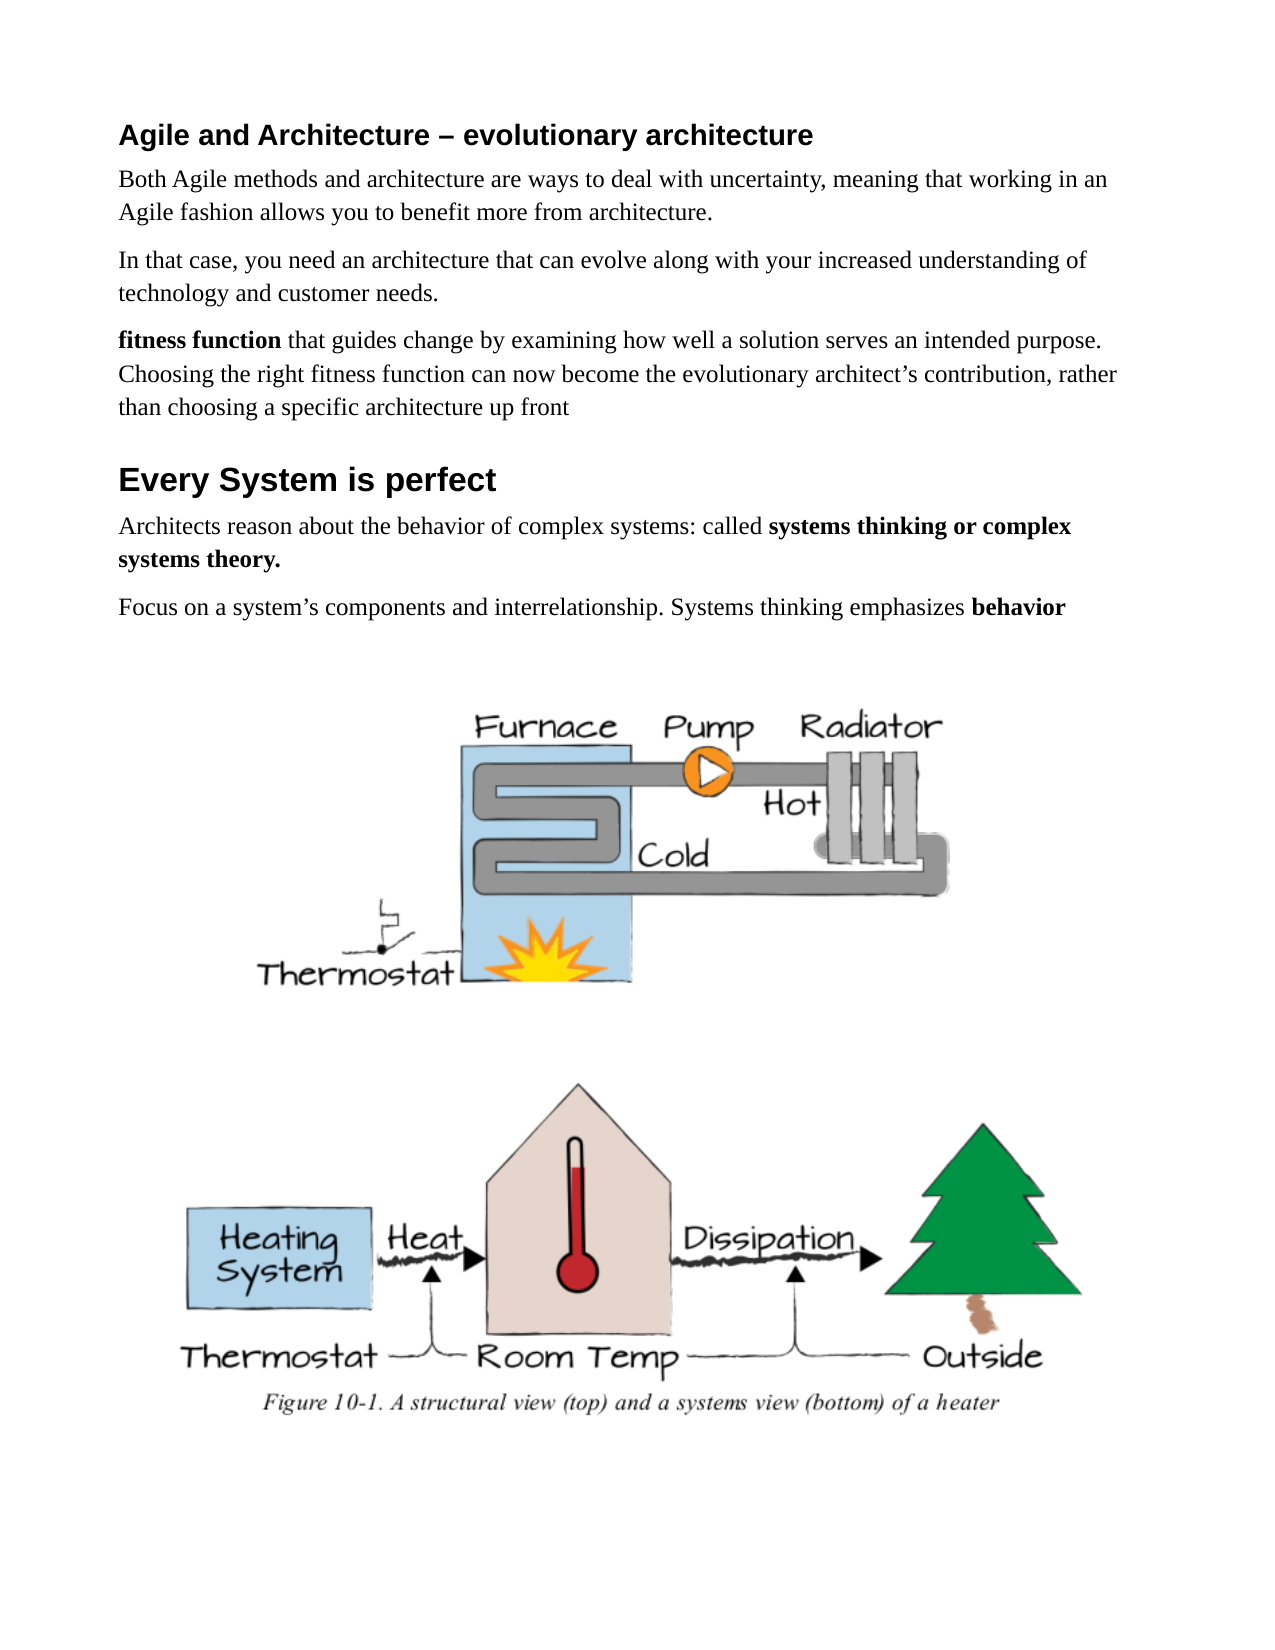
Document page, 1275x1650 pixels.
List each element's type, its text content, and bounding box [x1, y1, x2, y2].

text Both Agile methods and architecture are ways to deal with uncertainty, meaning that working in an Agile fashion allows you to benefit more from architecture. [118, 164, 1157, 226]
text In that case, you need an architecture that can evolve along with your increased understanding of technology and customer needs. [118, 245, 1157, 307]
text fitness function that guides change by examining how well a solution serves an intended purpose. Choosing the right fitness function can now become the evolutionary architect’s contribution, rather than choosing a specific architecture up front [118, 326, 1157, 420]
subtitle Agile and Architecture – evolutionary architecture [118, 118, 1157, 152]
text Architects reason about the behavior of complex systems: called systems thinking or complex systems theory. [118, 511, 1157, 573]
subtitle Every System is perfect [118, 460, 1157, 499]
text Focus on a system’s components and interrelationship. Systems thinking emphasizes behavior [118, 592, 1157, 621]
picture [106, 694, 1146, 1434]
